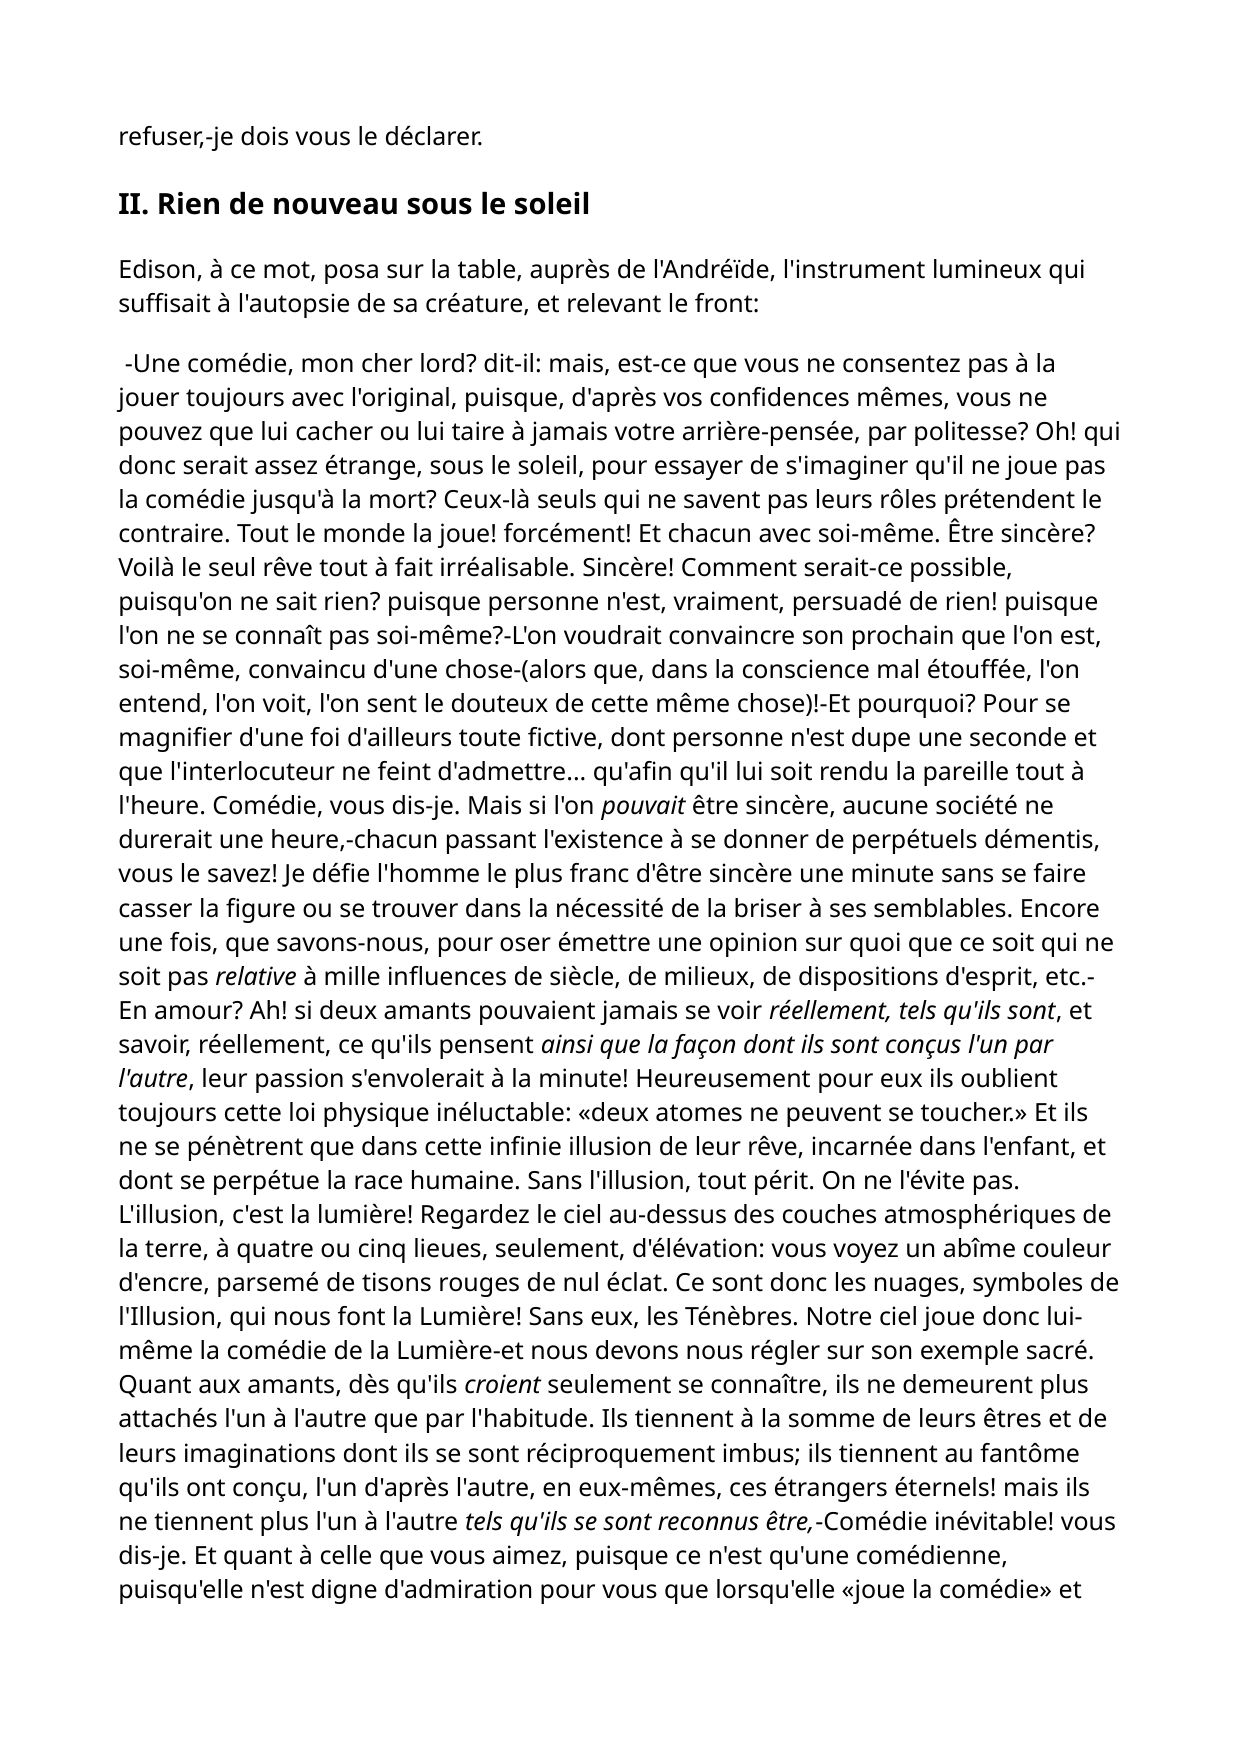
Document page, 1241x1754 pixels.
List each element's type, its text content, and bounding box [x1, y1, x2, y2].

text Edison, à ce mot, posa sur la table, auprès de l'Andréïde, l'instrument lumineux qui suffisait à l'autopsie de sa créature, et relevant le front: [118, 252, 1122, 320]
text II. Rien de nouveau sous le soleil [118, 183, 1122, 223]
text -Une comédie, mon cher lord? dit-il: mais, est-ce que vous ne consentez pas à la jouer toujours avec l'original, puisque, d'après vos confidences mêmes, vous ne pouvez que lui cacher ou lui taire à jamais votre arrière-pensée, par politesse? Oh! qui donc serait assez étrange, sous le soleil, pour essayer de s'imaginer qu'il ne joue pas la comédie jusqu'à la mort? Ceux-là seuls qui ne savent pas leurs rôles prétendent le contraire. Tout le monde la joue! forcément! Et chacun avec soi-même. Être sincère? Voilà le seul rêve tout à fait irréalisable. Sincère! Comment serait-ce possible, puisqu'on ne sait rien? puisque personne n'est, vraiment, persuadé de rien! puisque l'on ne se connaît pas soi-même?-L'on voudrait convaincre son prochain que l'on est, soi-même, convaincu d'une chose-(alors que, dans la conscience mal étouffée, l'on entend, l'on voit, l'on sent le douteux de cette même chose)!-Et pourquoi? Pour se magnifier d'une foi d'ailleurs toute fictive, dont personne n'est dupe une seconde et que l'interlocuteur ne feint d'admettre... qu'afin qu'il lui soit rendu la pareille tout à l'heure. Comédie, vous dis-je. Mais si l'on pouvait être sincère, aucune société ne durerait une heure,-chacun passant l'existence à se donner de perpétuels démentis, vous le savez! Je défie l'homme le plus franc d'être sincère une minute sans se faire casser la figure ou se trouver dans la nécessité de la briser à ses semblables. Encore une fois, que savons-nous, pour oser émettre une opinion sur quoi que ce soit qui ne soit pas relative à mille influences de siècle, de milieux, de dispositions d'esprit, etc.-En amour? Ah! si deux amants pouvaient jamais se voir réellement, tels qu'ils sont, et savoir, réellement, ce qu'ils pensent ainsi que la façon dont ils sont conçus l'un par l'autre, leur passion s'envolerait à la minute! Heureusement pour eux ils oublient toujours cette loi physique inéluctable: «deux atomes ne peuvent se toucher.» Et ils ne se pénètrent que dans cette infinie illusion de leur rêve, incarnée dans l'enfant, et dont se perpétue la race humaine. Sans l'illusion, tout périt. On ne l'évite pas. L'illusion, c'est la lumière! Regardez le ciel au-dessus des couches atmosphériques de la terre, à quatre ou cinq lieues, seulement, d'élévation: vous voyez un abîme couleur d'encre, parsemé de tisons rouges de nul éclat. Ce sont donc les nuages, symboles de l'Illusion, qui nous font la Lumière! Sans eux, les Ténèbres. Notre ciel joue donc lui-même la comédie de la Lumière-et nous devons nous régler sur son exemple sacré. Quant aux amants, dès qu'ils croient seulement se connaître, ils ne demeurent plus attachés l'un à l'autre que par l'habitude. Ils tiennent à la somme de leurs êtres et de leurs imaginations dont ils se sont réciproquement imbus; ils tiennent au fantôme qu'ils ont conçu, l'un d'après l'autre, en eux-mêmes, ces étrangers éternels! mais ils ne tiennent plus l'un à l'autre tels qu'ils se sont reconnus être,-Comédie inévitable! vous dis-je. Et quant à celle que vous aimez, puisque ce n'est qu'une comédienne, puisqu'elle n'est digne d'admiration pour vous que lorsqu'elle «joue la comédie» et [118, 345, 1122, 1606]
text refuser,-je dois vous le déclarer. [118, 118, 1122, 152]
